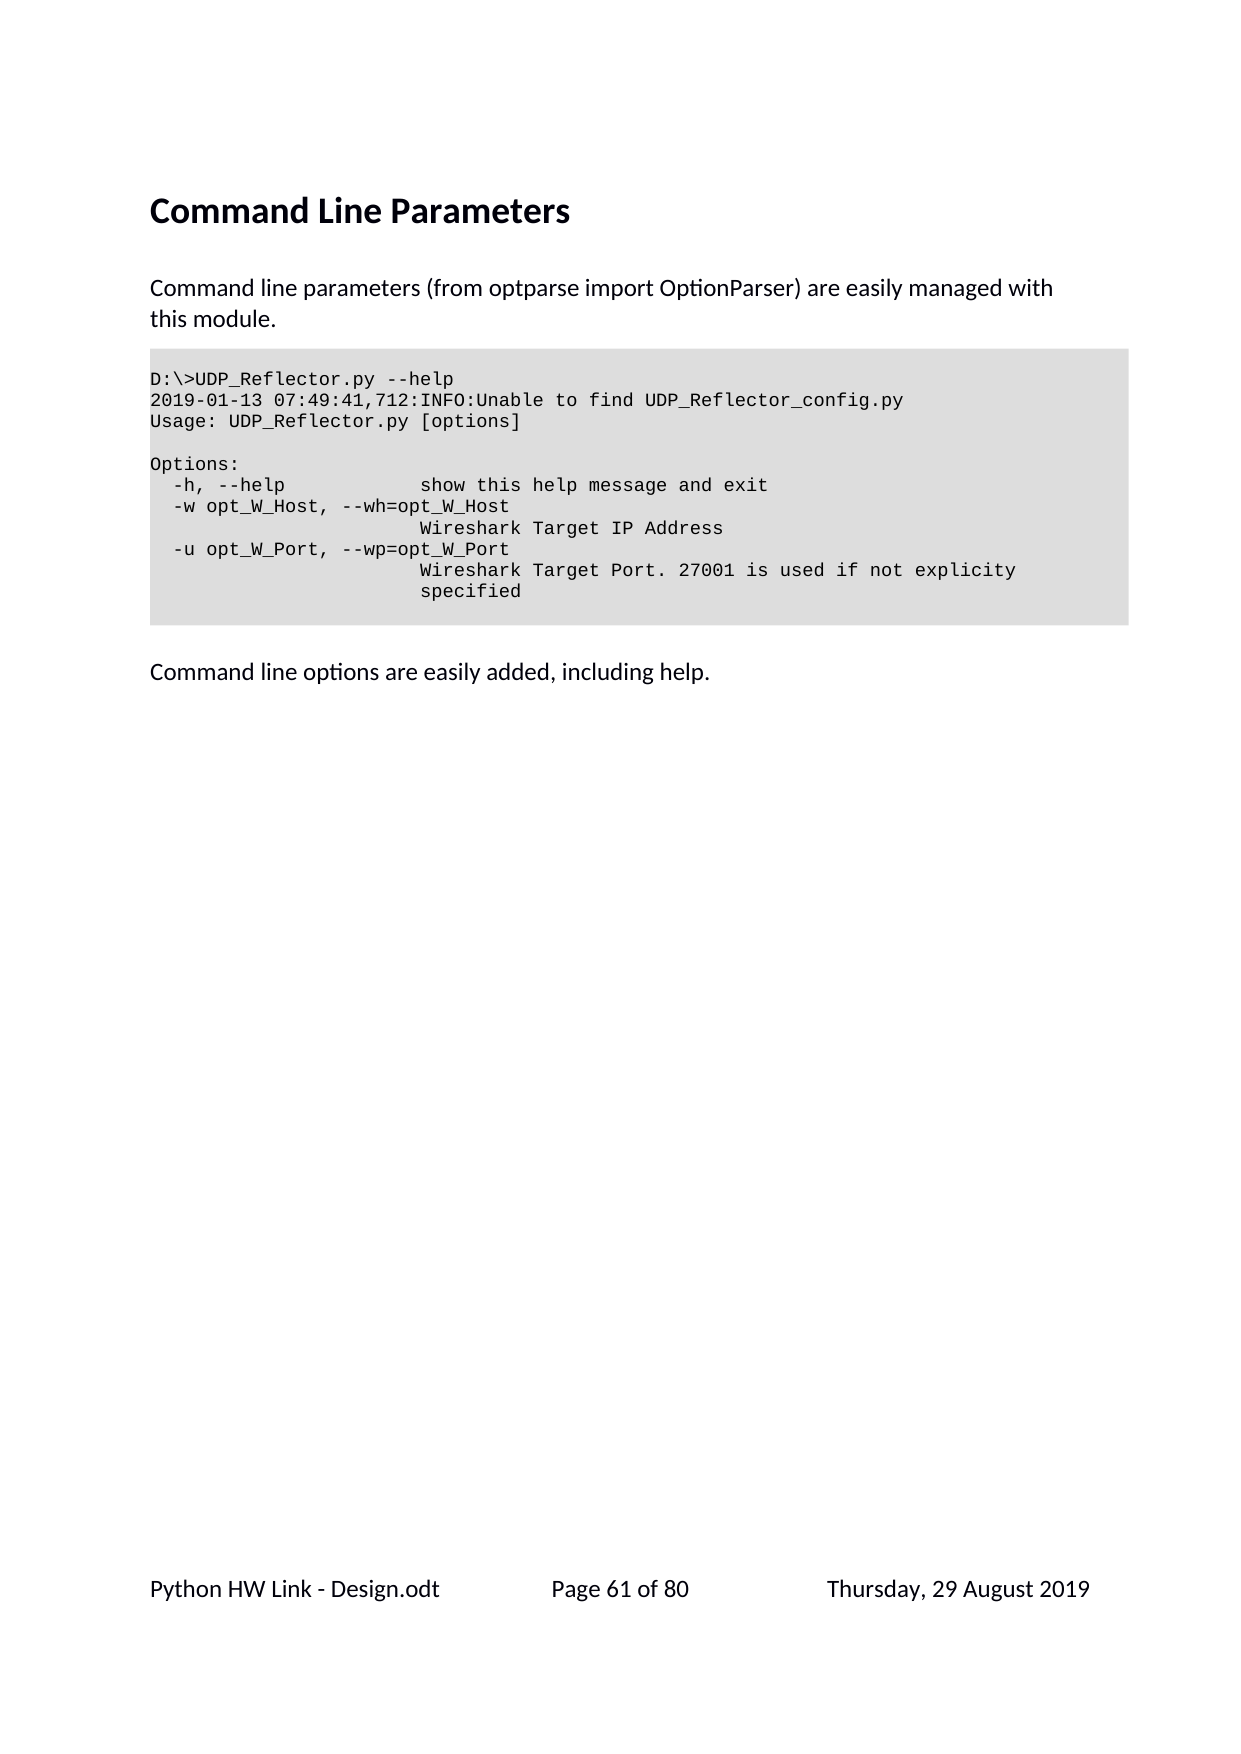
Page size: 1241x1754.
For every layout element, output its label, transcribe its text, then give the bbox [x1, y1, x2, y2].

text Command line parameters (from optparse import OptionParser) are easily managed with this module. [150, 272, 1090, 333]
text Command line options are easily added, including help. [150, 656, 1090, 687]
subtitle Command Line Parameters [150, 187, 1090, 233]
